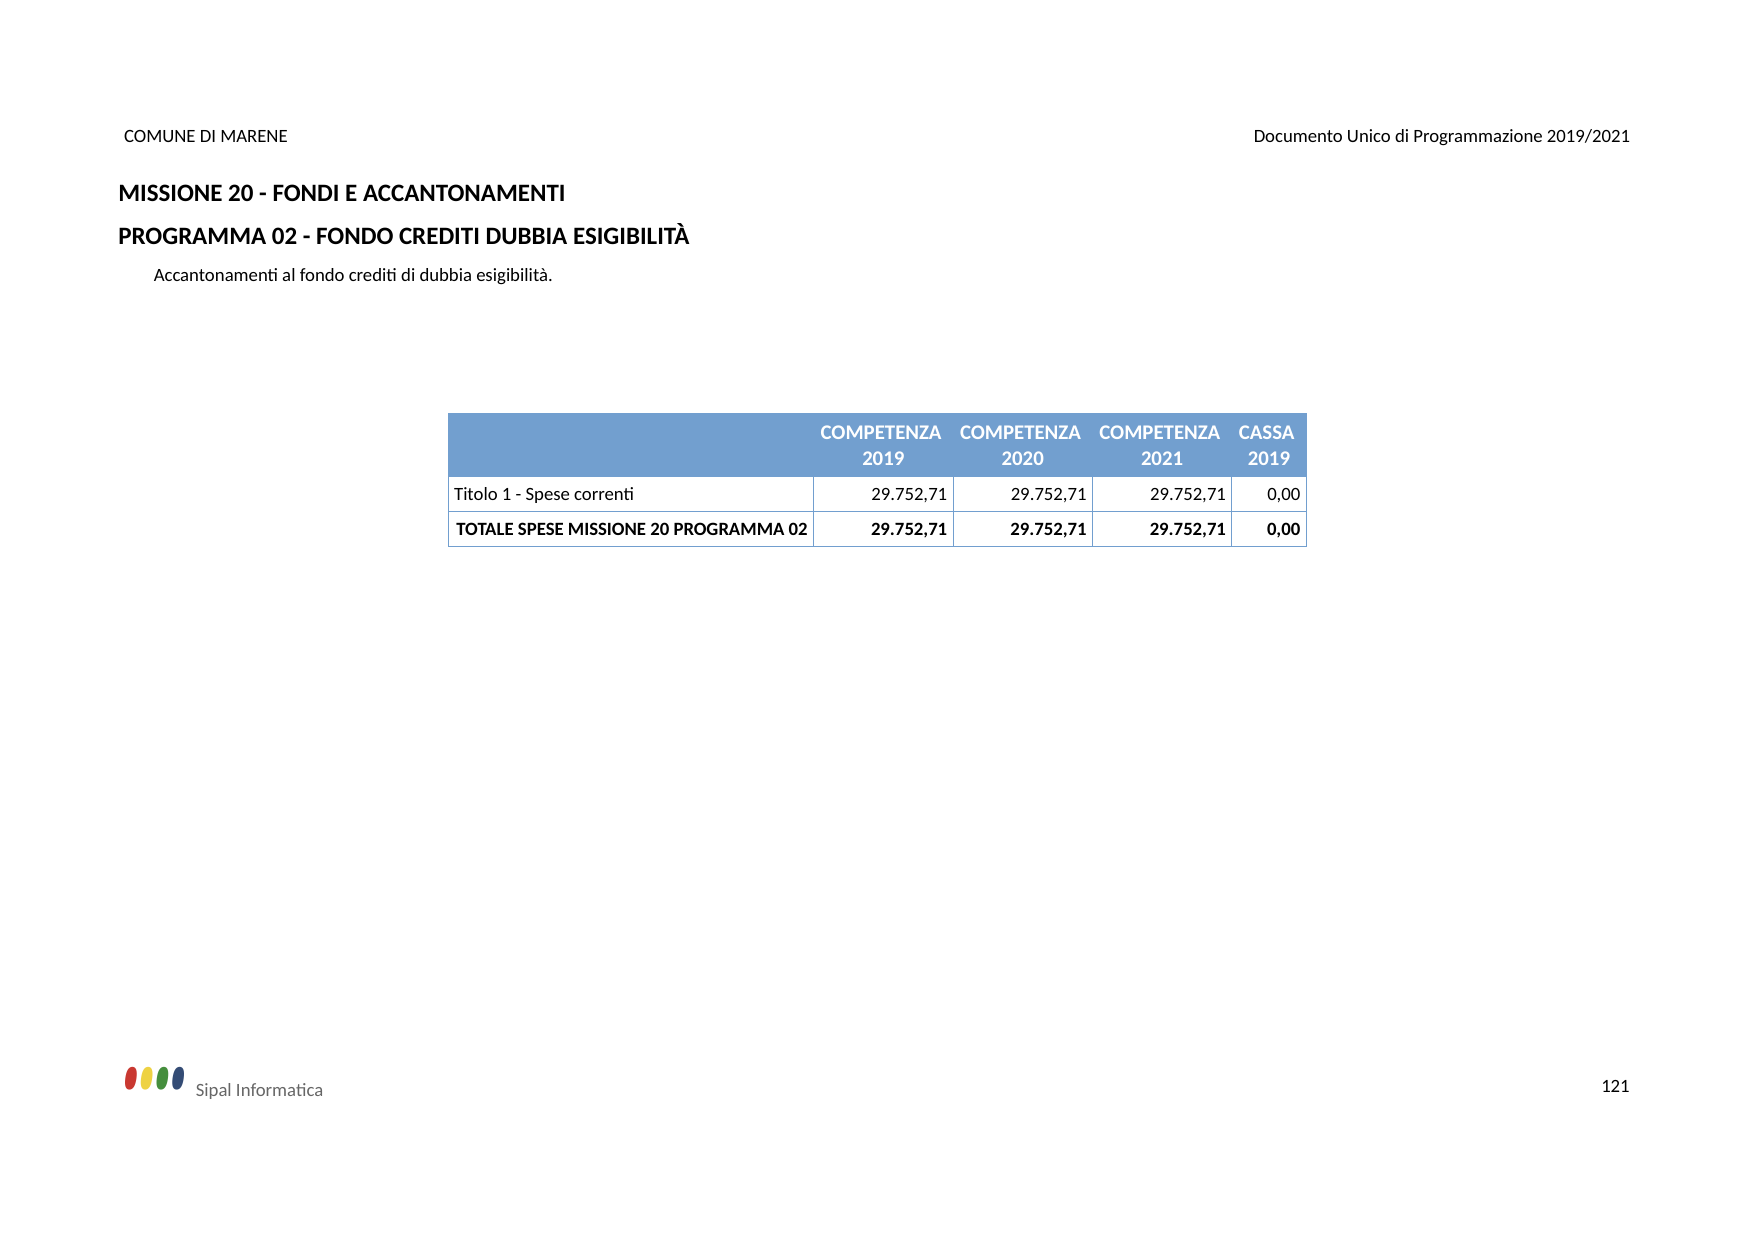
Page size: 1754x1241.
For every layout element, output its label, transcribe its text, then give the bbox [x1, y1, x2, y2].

table_header [449, 414, 813, 476]
table_cell 29.752,71 [1093, 512, 1231, 546]
table_header COMPETENZA 2020 [954, 414, 1092, 476]
text Missione 20 - Fondi e accantonamenti [118, 177, 1612, 208]
table_header CASSA 2019 [1232, 414, 1306, 476]
table_cell 29.752,71 [1093, 477, 1231, 511]
text Programma 02 - Fondo crediti dubbia esigibilitÀ [118, 220, 1612, 251]
table_cell 0,00 [1232, 477, 1306, 511]
table_cell [118, 592, 1636, 631]
table_cell 0,00 [1232, 512, 1306, 546]
table_cell 29.752,71 [954, 477, 1092, 511]
table_header COMPETENZA 2021 [1093, 414, 1231, 476]
table_cell TOTALE SPESE MISSIONE 20 PROGRAMMA 02 [449, 512, 813, 546]
table_cell 29.752,71 [954, 512, 1092, 546]
table_cell 29.752,71 [814, 477, 953, 511]
table_header COMPETENZA 2019 [814, 414, 953, 476]
table_cell Titolo 1 - Spese correnti [449, 477, 813, 511]
table_header [118, 408, 1636, 552]
table_cell 29.752,71 [814, 512, 953, 546]
table_cell [118, 552, 1636, 592]
text Accantonamenti al fondo crediti di dubbia esigibilità. [153, 263, 1636, 286]
